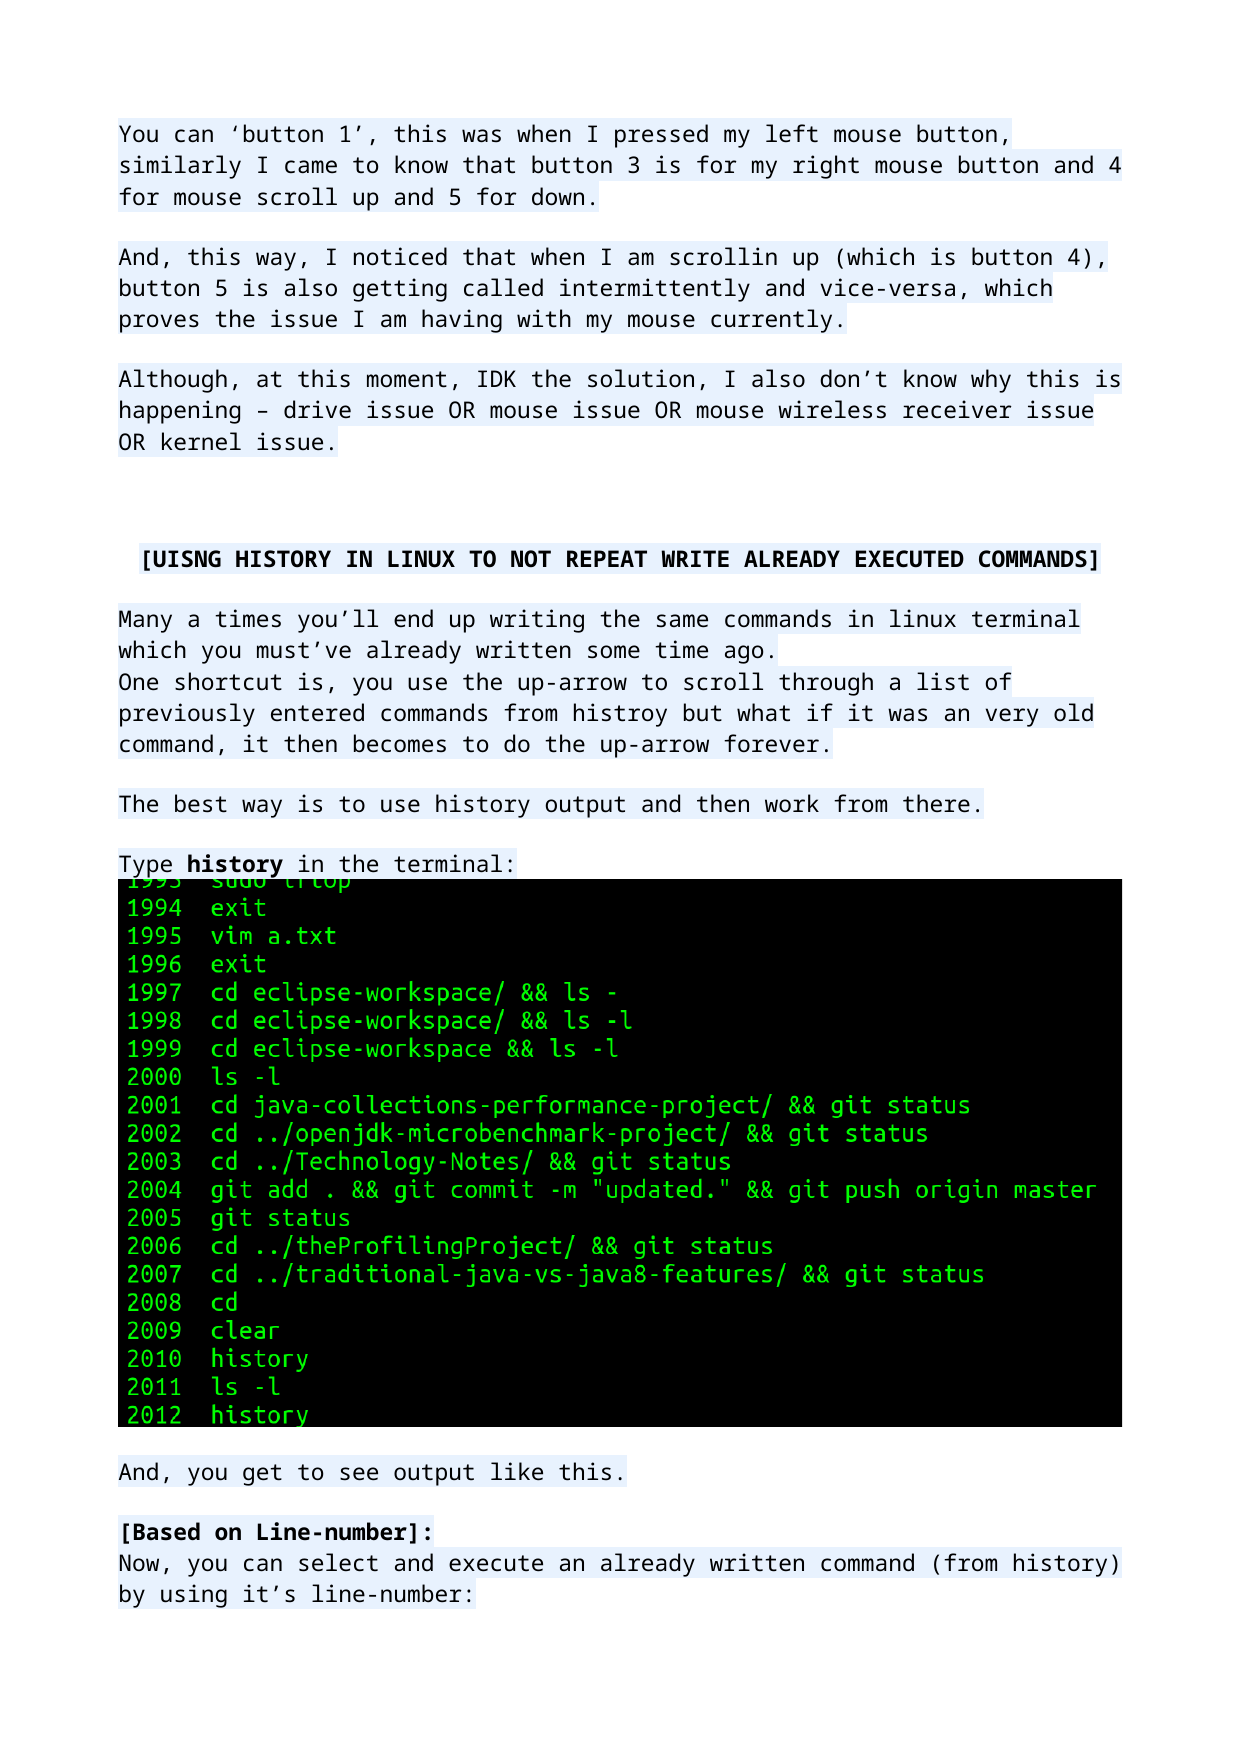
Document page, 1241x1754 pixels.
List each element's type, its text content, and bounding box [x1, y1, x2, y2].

text Many a times you’ll end up writing the same commands in linux terminal which you must’ve already written some time ago. [118, 603, 1122, 666]
text The best way is to use history output and then work from there. [118, 788, 1122, 819]
picture [118, 879, 1123, 1427]
text Now, you can select and execute an already written command (from history) by using it’s line-number: [118, 1547, 1122, 1609]
text [Based on Line-number]: [118, 1515, 1122, 1547]
text [UISNG HISTORY IN LINUX TO NOT REPEAT WRITE ALREADY EXECUTED COMMANDS] [118, 543, 1122, 574]
text And, this way, I noticed that when I am scrollin up (which is button 4), button 5 is also getting called intermittently and vice-versa, which proves the issue I am having with my mouse currently. [118, 241, 1122, 334]
text Type history in the terminal: [118, 848, 1122, 879]
text One shortcut is, you use the up-arrow to scroll through a list of previously entered commands from histroy but what if it was an very old command, it then becomes to do the up-arrow forever. [118, 666, 1122, 759]
text You can ‘button 1’, this was when I pressed my left mouse button, similarly I came to know that button 3 is for my right mouse button and 4 for mouse scroll up and 5 for down. [118, 118, 1122, 212]
text Although, at this moment, IDK the solution, I also don’t know why this is happening – drive issue OR mouse issue OR mouse wireless receiver issue OR kernel issue. [118, 363, 1122, 457]
text And, you get to see output like this. [118, 1455, 1122, 1487]
